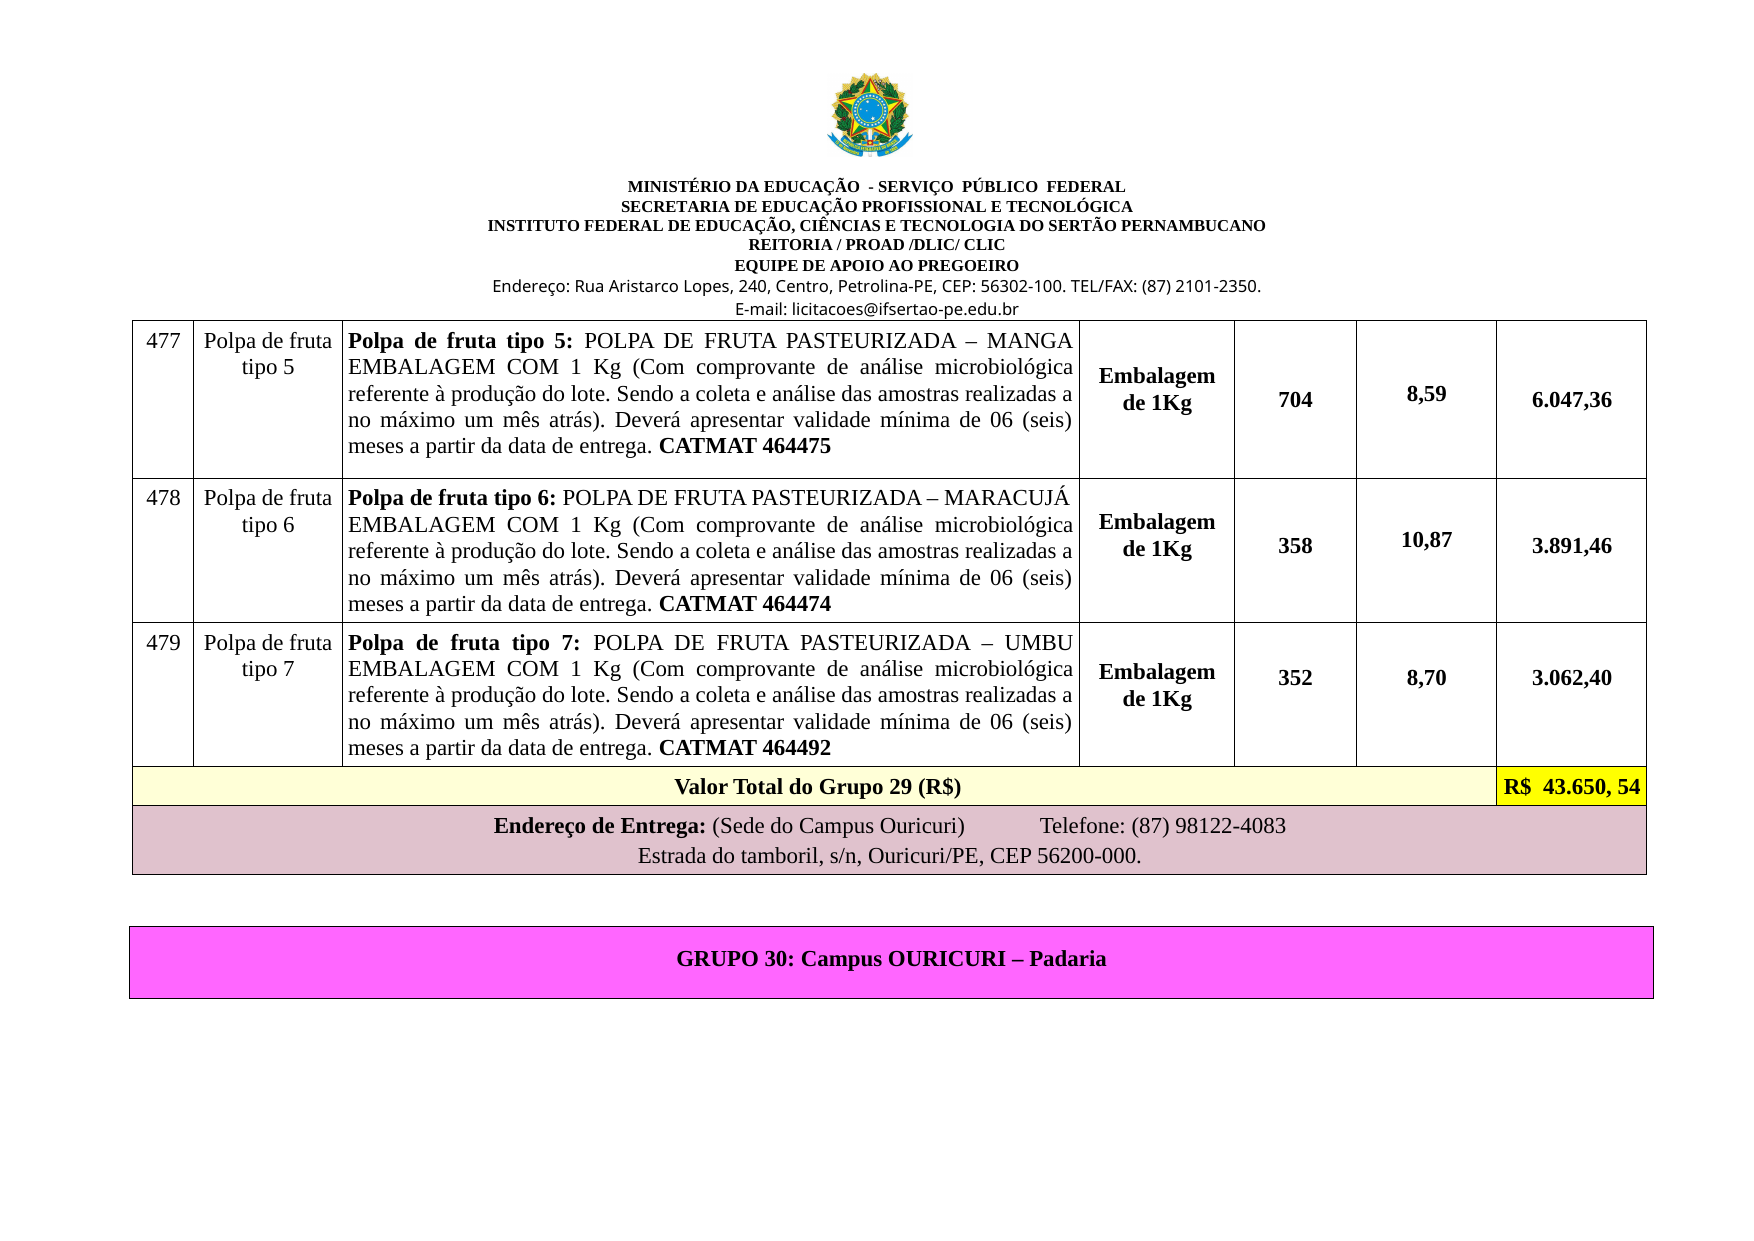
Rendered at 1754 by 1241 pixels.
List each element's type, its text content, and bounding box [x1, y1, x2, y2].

table_cell Embalagem de 1Kg [1080, 479, 1234, 622]
table_cell 477 [133, 321, 193, 478]
picture [827, 73, 913, 157]
table_cell 10,87 [1357, 479, 1496, 622]
table_cell 479 [133, 623, 193, 766]
table_cell Polpa de fruta tipo 7 [194, 623, 342, 766]
table_cell 8,59 [1357, 321, 1496, 478]
table_cell Polpa de fruta tipo 6: POLPA DE FRUTA PASTEURIZADA – MARACUJÁ EMBALAGEM COM 1 Kg (Com comprovante de análise microbiológica referente à produção do lote. Sendo a coleta e análise das amostras realizadas a no máximo um mês atrás). Deverá apresentar validade mínima de 06 (seis) meses a partir da data de entrega. CATMAT 464474 [343, 479, 1079, 622]
table_cell 352 [1235, 623, 1356, 766]
table_cell Embalagem de 1Kg [1080, 623, 1234, 766]
table_cell 3.891,46 [1497, 479, 1646, 622]
table_cell 6.047,36 [1497, 321, 1646, 478]
table_cell Polpa de fruta tipo 5: POLPA DE FRUTA PASTEURIZADA – MANGA EMBALAGEM COM 1 Kg (Com comprovante de análise microbiológica referente à produção do lote. Sendo a coleta e análise das amostras realizadas a no máximo um mês atrás). Deverá apresentar validade mínima de 06 (seis) meses a partir da data de entrega. CATMAT 464475 [343, 321, 1079, 478]
table_cell 704 [1235, 321, 1356, 478]
table_cell Polpa de fruta tipo 7: POLPA DE FRUTA PASTEURIZADA – UMBU EMBALAGEM COM 1 Kg (Com comprovante de análise microbiológica referente à produção do lote. Sendo a coleta e análise das amostras realizadas a no máximo um mês atrás). Deverá apresentar validade mínima de 06 (seis) meses a partir da data de entrega. CATMAT 464492 [343, 623, 1079, 766]
table_cell Valor Total do Grupo 29 (R$) [133, 767, 1496, 805]
table_cell 358 [1235, 479, 1356, 622]
table_cell 3.062,40 [1497, 623, 1646, 766]
table_header GRUPO 30: Campus OURICURI – Padaria [130, 927, 1653, 998]
table_cell Endereço de Entrega: (Sede do Campus Ouricuri) Telefone: (87) 98122-4083 Estrada do tamboril, s/n, Ouricuri/PE, CEP 56200-000. [133, 806, 1646, 874]
table_cell Polpa de fruta tipo 5 [194, 321, 342, 478]
table_cell Polpa de fruta tipo 6 [194, 479, 342, 622]
table_cell Embalagem de 1Kg [1080, 321, 1234, 478]
table_cell 478 [133, 479, 193, 622]
table_cell 8,70 [1357, 623, 1496, 766]
table_cell R$ 43.650, 54 [1497, 767, 1646, 805]
